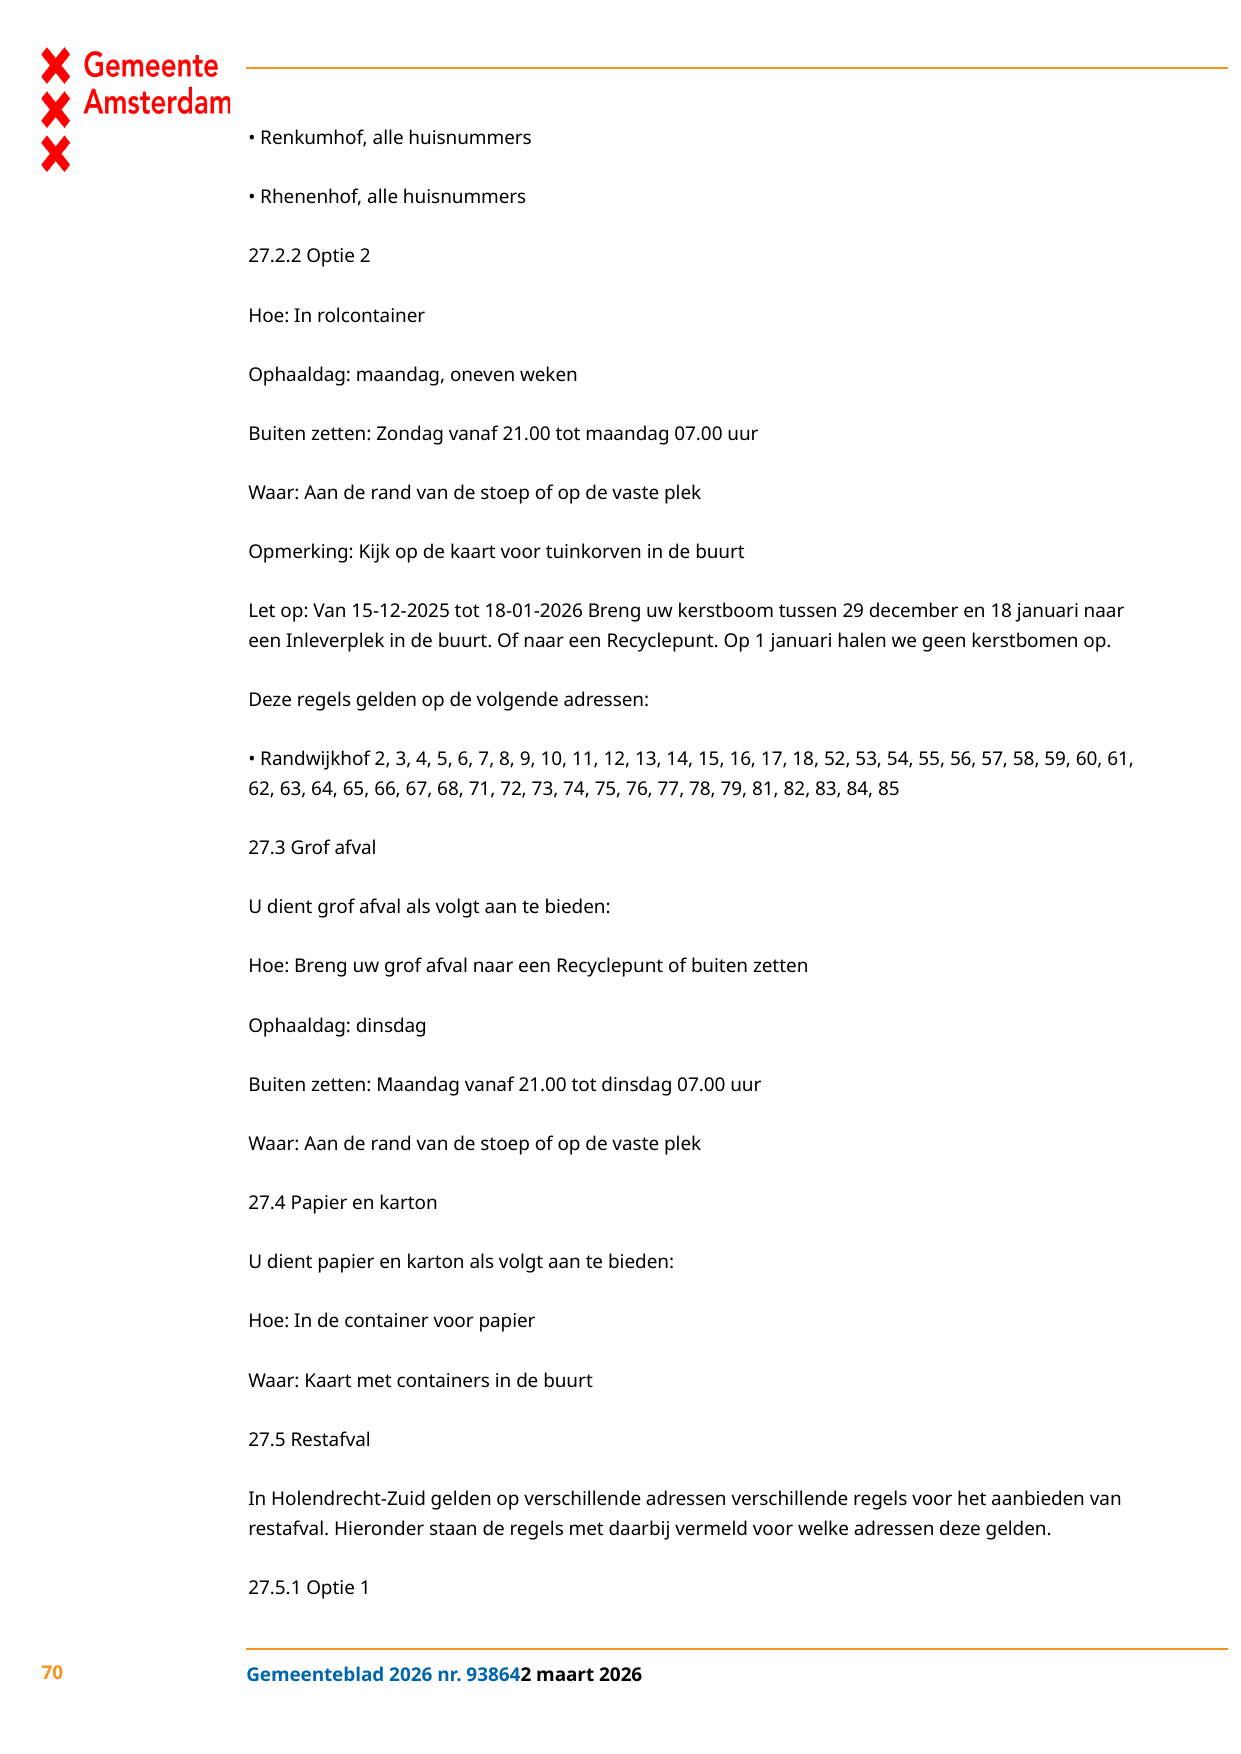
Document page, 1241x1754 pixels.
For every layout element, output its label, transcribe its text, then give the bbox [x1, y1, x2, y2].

text U dient grof afval als volgt aan te bieden: [248, 893, 1152, 919]
text 27.2.2 Optie 2 [248, 243, 1152, 268]
text • Renkumhof, alle huisnummers [248, 124, 1152, 150]
text Hoe: In de container voor papier [248, 1308, 1152, 1333]
text 27.5.1 Optie 1 [248, 1574, 1152, 1600]
text Let op: Van 15-12-2025 tot 18-01-2026 Breng uw kerstboom tussen 29 december en 18 januari naar een Inleverplek in de buurt. Of naar een Recyclepunt. Op 1 januari halen we geen kerstbomen op. [248, 598, 1152, 653]
text Waar: Aan de rand van de stoep of op de vaste plek [248, 479, 1152, 505]
text Ophaaldag: dinsdag [248, 1012, 1152, 1038]
text Waar: Kaart met containers in de buurt [248, 1367, 1152, 1393]
picture [41, 47, 231, 172]
text Ophaaldag: maandag, oneven weken [248, 361, 1152, 387]
text • Randwijkhof 2, 3, 4, 5, 6, 7, 8, 9, 10, 11, 12, 13, 14, 15, 16, 17, 18, 52, 53, 54, 55, 56, 57, 58, 59, 60, 61, 62, 63, 64, 65, 66, 67, 68, 71, 72, 73, 74, 75, 76, 77, 78, 79, 81, 82, 83, 84, 85 [248, 746, 1152, 801]
text Buiten zetten: Zondag vanaf 21.00 tot maandag 07.00 uur [248, 420, 1152, 446]
text Hoe: Breng uw grof afval naar een Recyclepunt of buiten zetten [248, 953, 1152, 978]
text 27.5 Restafval [248, 1426, 1152, 1452]
text Opmerking: Kijk op de kaart voor tuinkorven in de buurt [248, 538, 1152, 564]
text 27.4 Papier en karton [248, 1189, 1152, 1215]
text Waar: Aan de rand van de stoep of op de vaste plek [248, 1130, 1152, 1156]
text Deze regels gelden op de volgende adressen: [248, 686, 1152, 712]
text • Rhenenhof, alle huisnummers [248, 183, 1152, 209]
text U dient papier en karton als volgt aan te bieden: [248, 1248, 1152, 1274]
text 27.3 Grof afval [248, 834, 1152, 860]
text Hoe: In rolcontainer [248, 302, 1152, 328]
text Buiten zetten: Maandag vanaf 21.00 tot dinsdag 07.00 uur [248, 1071, 1152, 1097]
text In Holendrecht-Zuid gelden op verschillende adressen verschillende regels voor het aanbieden van restafval. Hieronder staan de regels met daarbij vermeld voor welke adressen deze gelden. [248, 1485, 1152, 1541]
